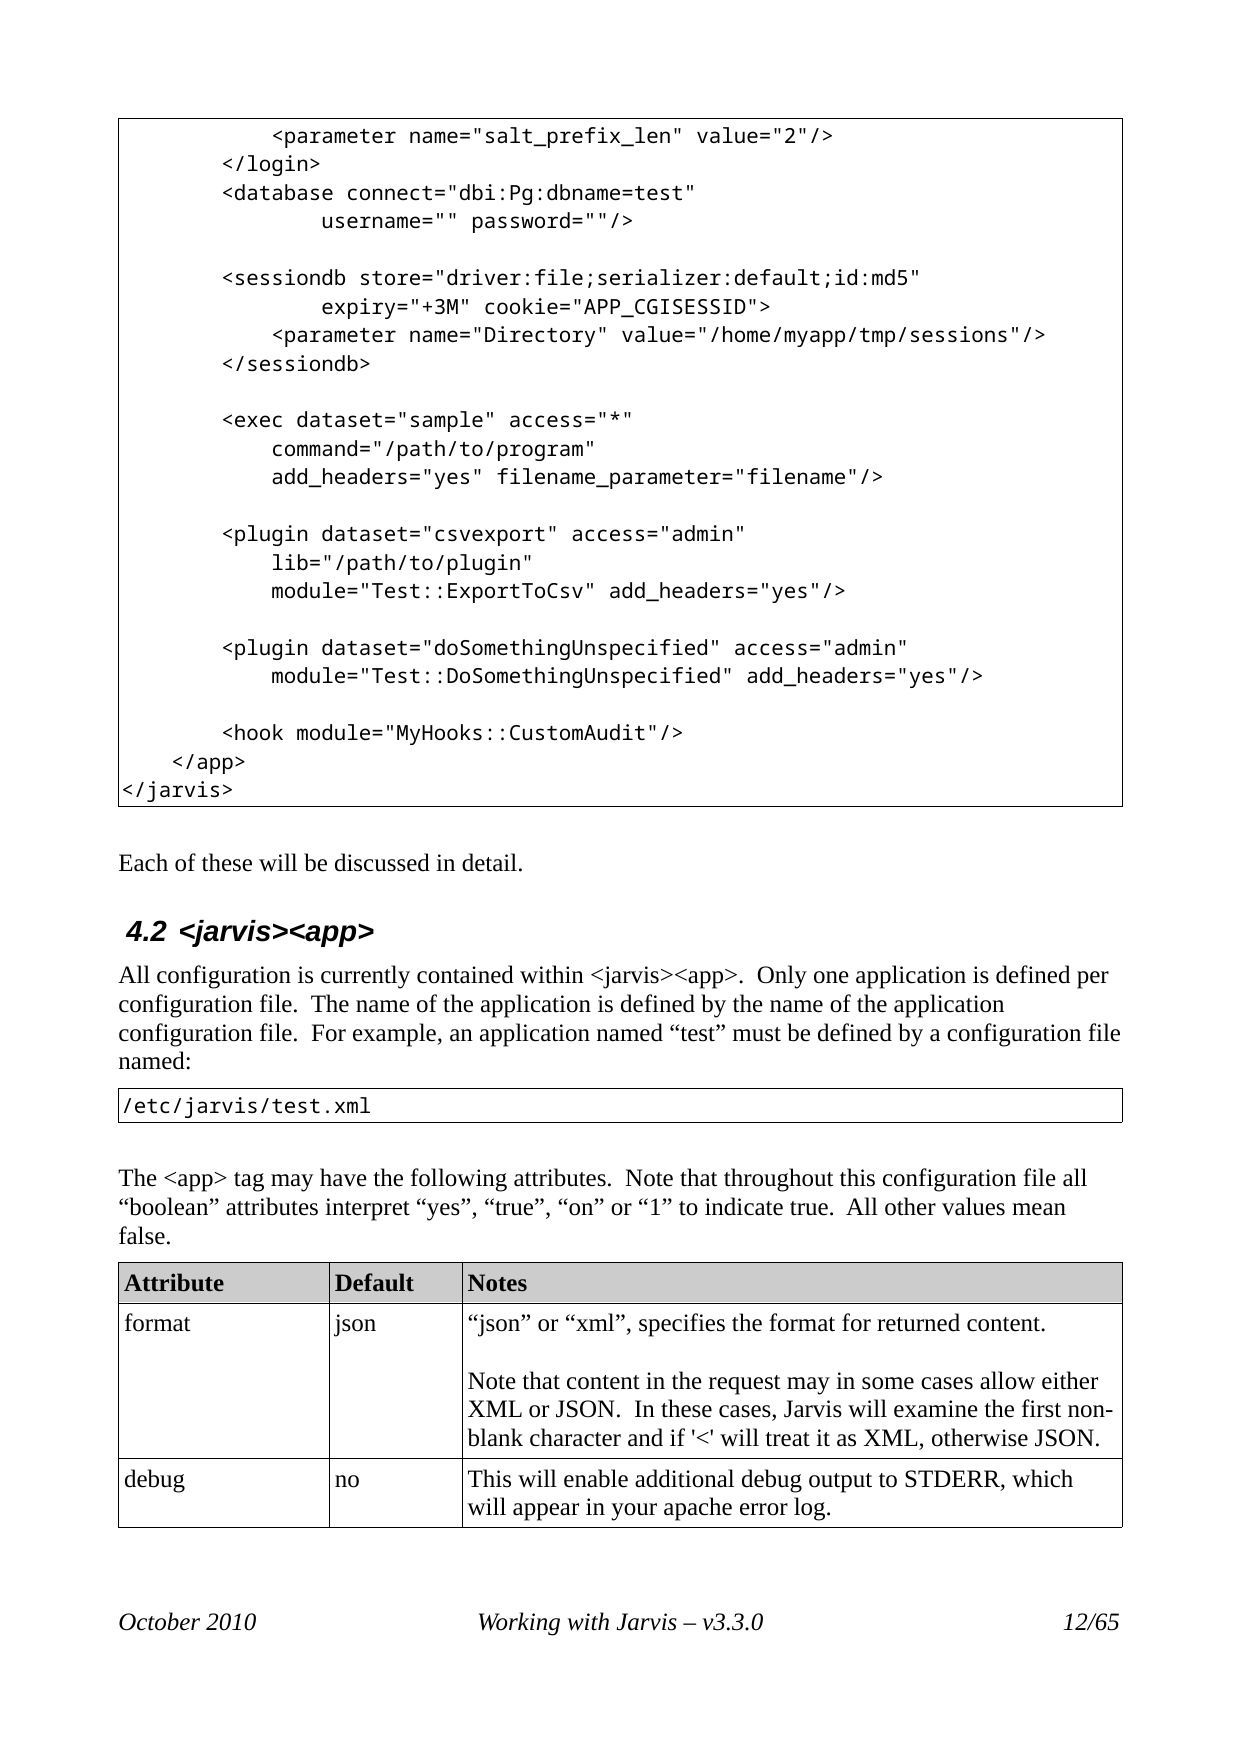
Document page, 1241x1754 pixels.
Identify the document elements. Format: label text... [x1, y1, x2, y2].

text <sessiondb store="driver:file;serializer:default;id:md5" [119, 260, 1122, 289]
text <plugin dataset="csvexport" access="admin" [119, 516, 1122, 545]
text All configuration is currently contained within <jarvis><app>. Only one application is defined per configuration file. The name of the application is defined by the name of the application configuration file. For example, an application named “test” must be defined by a configuration file named: [118, 960, 1122, 1075]
text </app> [119, 744, 1122, 772]
text <plugin dataset="doSomethingUnspecified" access="admin" [119, 630, 1122, 658]
table_cell format [119, 1304, 329, 1458]
text </login> [119, 147, 1122, 175]
text command="/path/to/program" [119, 431, 1122, 459]
table_header Notes [463, 1263, 1122, 1302]
table_cell debug [119, 1459, 329, 1527]
table_cell no [330, 1459, 462, 1527]
text <exec dataset="sample" access="*" [119, 402, 1122, 431]
text lib="/path/to/plugin" [119, 545, 1122, 573]
table_cell “json” or “xml”, specifies the format for returned content. Note that content in the request may in some cases allow either XML or JSON. In these cases, Jarvis will examine the first non-blank character and if '<' will treat it as XML, otherwise JSON. [463, 1304, 1122, 1458]
text module="Test::ExportToCsv" add_headers="yes"/> [119, 573, 1122, 604]
text /etc/jarvis/test.xml [119, 1089, 1122, 1122]
text module="Test::DoSomethingUnspecified" add_headers="yes"/> [119, 658, 1122, 690]
subtitle <jarvis><app> [118, 914, 1122, 948]
table_cell json [330, 1304, 462, 1458]
text </jarvis> [119, 772, 1122, 806]
table_cell This will enable additional debug output to STDERR, which will appear in your apache error log. [463, 1459, 1122, 1527]
text username="" password=""/> [119, 203, 1122, 235]
text </sessiondb> [119, 346, 1122, 377]
text <database connect="dbi:Pg:dbname=test" [119, 175, 1122, 203]
text <hook module="MyHooks::CustomAudit"/> [119, 715, 1122, 744]
text expiry="+3M" cookie="APP_CGISESSID"> [119, 289, 1122, 317]
text Each of these will be discussed in detail. [118, 848, 1122, 877]
text <parameter name="salt_prefix_len" value="2"/> [119, 119, 1122, 147]
text The <app> tag may have the following attributes. Note that throughout this configuration file all “boolean” attributes interpret “yes”, “true”, “on” or “1” to indicate true. All other values mean false. [118, 1163, 1122, 1250]
table_header Attribute [119, 1263, 329, 1302]
table_header Default [330, 1263, 462, 1302]
text <parameter name="Directory" value="/home/myapp/tmp/sessions"/> [119, 317, 1122, 346]
text add_headers="yes" filename_parameter="filename"/> [119, 459, 1122, 491]
